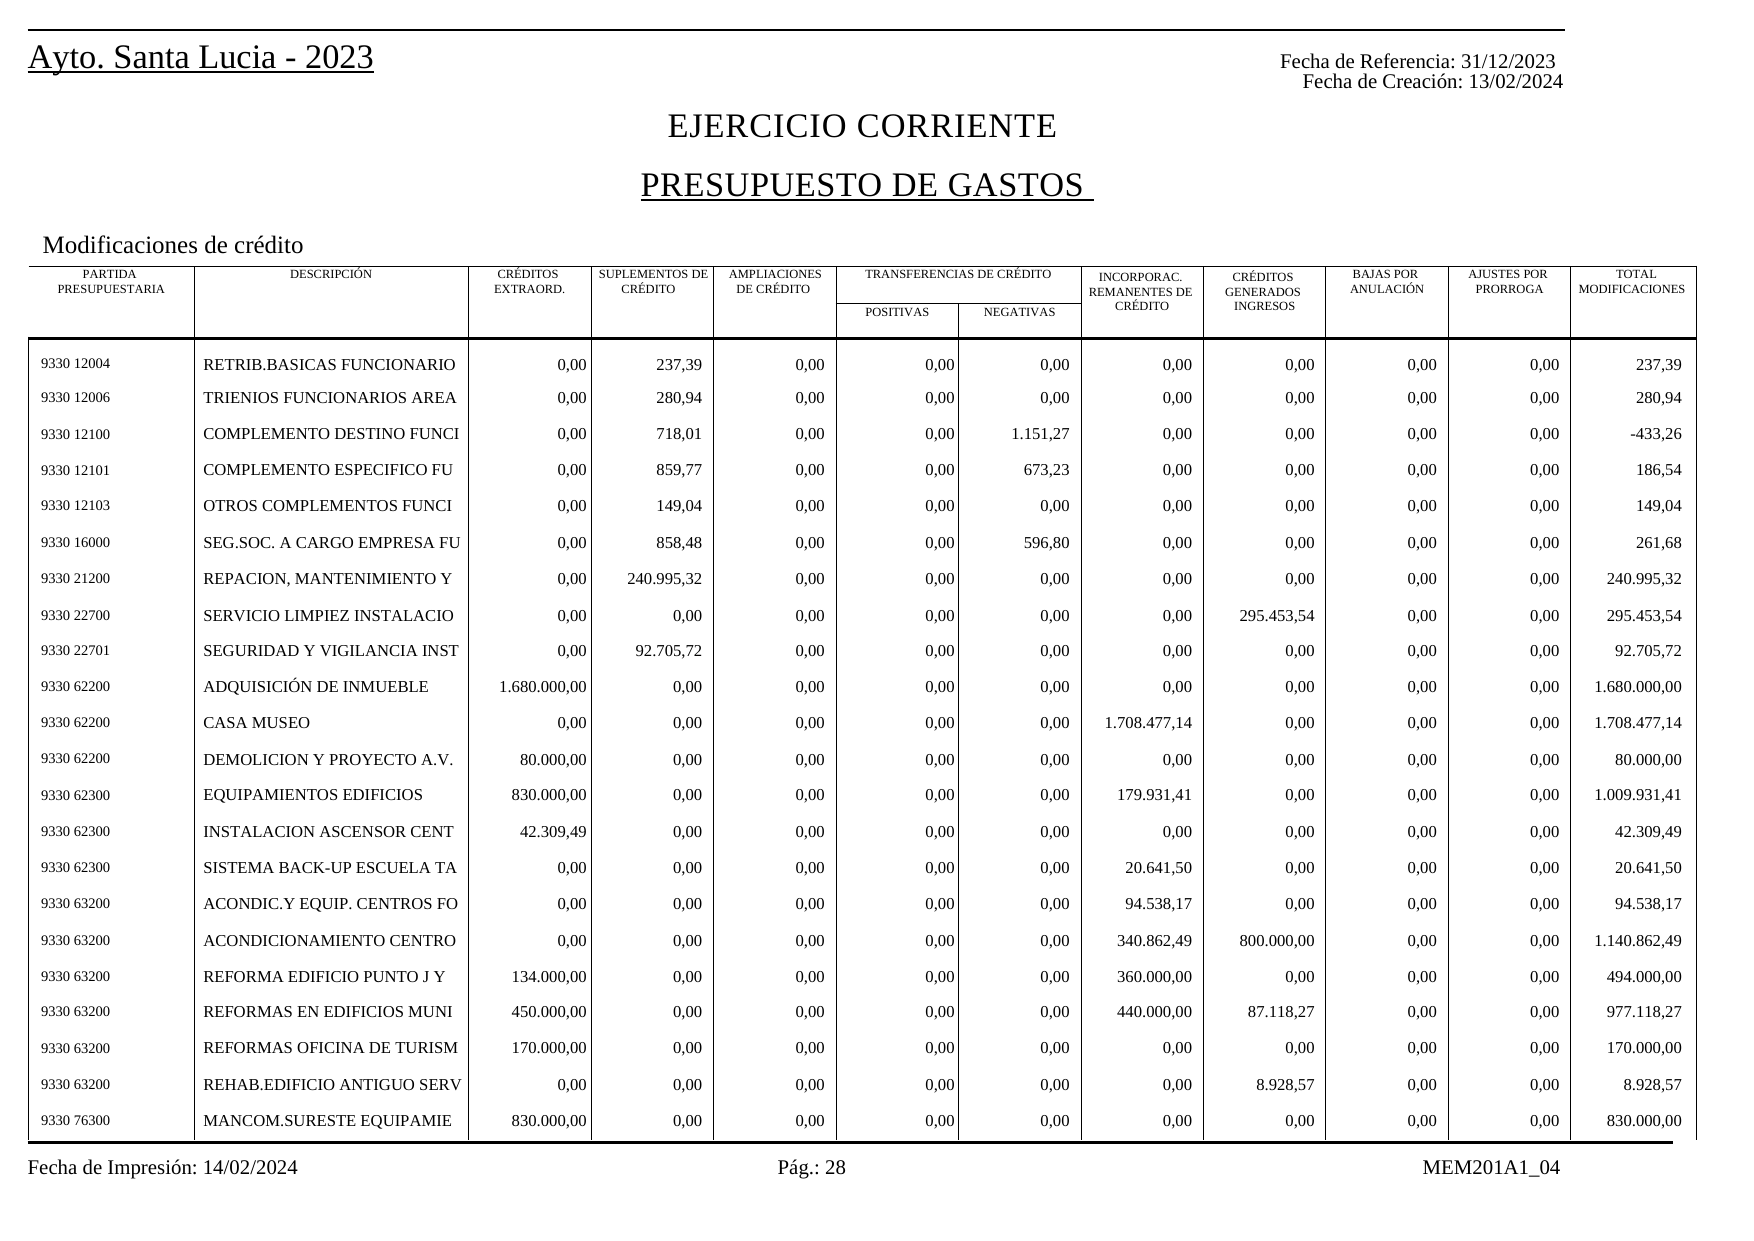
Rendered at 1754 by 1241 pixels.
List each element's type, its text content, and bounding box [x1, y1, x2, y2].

table_cell 0,00 [714, 777, 836, 812]
table_cell -433,26 [1571, 416, 1696, 452]
table_cell 9330 22700 [29, 596, 194, 632]
table_cell OTROS COMPLEMENTOS FUNCI [195, 488, 468, 524]
table_cell 830.000,00 [1571, 1102, 1696, 1140]
table_cell 0,00 [837, 632, 958, 668]
table_cell 0,00 [714, 416, 836, 452]
table_cell RETRIB.BASICAS FUNCIONARIO [195, 340, 468, 379]
table_cell 0,00 [837, 340, 958, 379]
table_cell 0,00 [714, 813, 836, 849]
table_cell 0,00 [1204, 705, 1325, 741]
table_cell 0,00 [714, 1066, 836, 1102]
table_cell 0,00 [1082, 813, 1203, 849]
table_cell 9330 12006 [29, 379, 194, 416]
table_cell EQUIPAMIENTOS EDIFICIOS [195, 777, 468, 812]
table_cell REFORMA EDIFICIO PUNTO J Y [195, 958, 468, 993]
table_header BAJAS POR ANULACIÓN [1326, 267, 1448, 337]
table_cell 9330 62300 [29, 849, 194, 885]
table_cell 0,00 [1449, 705, 1570, 741]
text EJERCICIO CORRIENTE [27, 108, 1697, 144]
table_cell 0,00 [469, 452, 591, 487]
table_cell 9330 12004 [29, 340, 194, 379]
table_cell 0,00 [837, 813, 958, 849]
table_cell 0,00 [1449, 958, 1570, 993]
table_cell 0,00 [714, 488, 836, 524]
table_cell 0,00 [592, 1102, 713, 1140]
table_cell SISTEMA BACK-UP ESCUELA TA [195, 849, 468, 885]
table_header TRANSFERENCIAS DE CRÉDITO [837, 267, 1081, 303]
table_cell 0,00 [714, 958, 836, 993]
table_cell 0,00 [1204, 885, 1325, 922]
table_cell 0,00 [837, 705, 958, 741]
table_cell 0,00 [1082, 379, 1203, 416]
table_cell 800.000,00 [1204, 922, 1325, 957]
table_cell 20.641,50 [1571, 849, 1696, 885]
table_cell 0,00 [1204, 741, 1325, 777]
table_cell REFORMAS OFICINA DE TURISM [195, 1030, 468, 1066]
table_cell 0,00 [1449, 849, 1570, 885]
table_cell 0,00 [592, 777, 713, 812]
table_cell POSITIVAS [837, 304, 958, 337]
table_cell 20.641,50 [1082, 849, 1203, 885]
table_cell 0,00 [1326, 524, 1448, 560]
table_cell 0,00 [469, 1066, 591, 1102]
table_cell 0,00 [714, 452, 836, 487]
table_cell 0,00 [1204, 669, 1325, 704]
table_cell 94.538,17 [1571, 885, 1696, 922]
table_cell 9330 63200 [29, 1030, 194, 1066]
table_cell 0,00 [837, 669, 958, 704]
table_cell 179.931,41 [1082, 777, 1203, 812]
table_cell 1.708.477,14 [1571, 705, 1696, 741]
table_cell 170.000,00 [1571, 1030, 1696, 1066]
table_cell 0,00 [959, 340, 1081, 379]
table_cell 0,00 [1326, 994, 1448, 1030]
table_cell REHAB.EDIFICIO ANTIGUO SERV [195, 1066, 468, 1102]
table_cell 0,00 [959, 596, 1081, 632]
table_cell 0,00 [1082, 416, 1203, 452]
table_cell 0,00 [959, 705, 1081, 741]
table_header AMPLIACIONES DE CRÉDITO [714, 267, 836, 337]
table_cell 295.453,54 [1571, 596, 1696, 632]
table_cell 0,00 [1204, 416, 1325, 452]
table_header DESCRIPCIÓN [195, 267, 468, 337]
table_cell 0,00 [469, 705, 591, 741]
table_cell 1.680.000,00 [469, 669, 591, 704]
table_cell COMPLEMENTO ESPECIFICO FU [195, 452, 468, 487]
table_cell 0,00 [1449, 379, 1570, 416]
table_cell 0,00 [1204, 452, 1325, 487]
table_cell 0,00 [1082, 488, 1203, 524]
table_cell REFORMAS EN EDIFICIOS MUNI [195, 994, 468, 1030]
table_cell 9330 62200 [29, 669, 194, 704]
table_cell 0,00 [714, 560, 836, 596]
table_cell 8.928,57 [1571, 1066, 1696, 1102]
table_cell SEG.SOC. A CARGO EMPRESA FU [195, 524, 468, 560]
table_cell 0,00 [959, 958, 1081, 993]
table_cell 134.000,00 [469, 958, 591, 993]
table_cell ACONDIC.Y EQUIP. CENTROS FO [195, 885, 468, 922]
table_cell 9330 76300 [29, 1102, 194, 1140]
table_cell 0,00 [592, 885, 713, 922]
table_cell 0,00 [1326, 379, 1448, 416]
table_cell NEGATIVAS [959, 304, 1081, 337]
table_cell 0,00 [469, 524, 591, 560]
table_cell 280,94 [1571, 379, 1696, 416]
table_cell 0,00 [837, 1066, 958, 1102]
table_cell 0,00 [837, 379, 958, 416]
table_cell 0,00 [959, 488, 1081, 524]
table_cell 0,00 [1449, 416, 1570, 452]
table_cell 1.708.477,14 [1082, 705, 1203, 741]
table_cell 0,00 [1449, 741, 1570, 777]
text Fecha de Creación: 13/02/2024 [1302, 76, 1697, 91]
table_cell 0,00 [469, 632, 591, 668]
table_cell 360.000,00 [1082, 958, 1203, 993]
table_cell 237,39 [592, 340, 713, 379]
table_cell 0,00 [714, 596, 836, 632]
table_cell 0,00 [1204, 632, 1325, 668]
table_cell 0,00 [1082, 741, 1203, 777]
table_cell 0,00 [1449, 452, 1570, 487]
table_cell INSTALACION ASCENSOR CENT [195, 813, 468, 849]
table_cell 42.309,49 [1571, 813, 1696, 849]
table_cell 0,00 [1326, 958, 1448, 993]
table_cell 0,00 [1082, 452, 1203, 487]
table_cell 0,00 [592, 958, 713, 993]
table_cell 0,00 [1449, 669, 1570, 704]
table_cell 0,00 [837, 958, 958, 993]
table_cell 0,00 [469, 849, 591, 885]
table_header CRÉDITOS GENERADOS INGRESOS [1204, 267, 1325, 337]
table_cell 0,00 [837, 560, 958, 596]
table_cell 0,00 [1326, 849, 1448, 885]
table_cell 0,00 [837, 1102, 958, 1140]
table_cell 9330 12103 [29, 488, 194, 524]
table_cell 9330 12101 [29, 452, 194, 487]
table_cell 0,00 [959, 885, 1081, 922]
table_cell 87.118,27 [1204, 994, 1325, 1030]
table_cell 0,00 [1449, 632, 1570, 668]
table_cell 0,00 [959, 1102, 1081, 1140]
table_cell 0,00 [1204, 560, 1325, 596]
table_cell MANCOM.SURESTE EQUIPAMIE [195, 1102, 468, 1140]
table_cell 0,00 [1449, 994, 1570, 1030]
table_cell 0,00 [714, 1102, 836, 1140]
table_cell 0,00 [592, 741, 713, 777]
table_cell 0,00 [1449, 560, 1570, 596]
table_cell 718,01 [592, 416, 713, 452]
table_cell 94.538,17 [1082, 885, 1203, 922]
table_cell 0,00 [1449, 596, 1570, 632]
table_cell 0,00 [1326, 922, 1448, 957]
table_cell 92.705,72 [592, 632, 713, 668]
table_cell 9330 63200 [29, 994, 194, 1030]
table_cell 0,00 [592, 1030, 713, 1066]
table_cell 8.928,57 [1204, 1066, 1325, 1102]
table_cell 237,39 [1571, 340, 1696, 379]
table_cell 0,00 [469, 340, 591, 379]
table_cell 0,00 [1326, 705, 1448, 741]
table_cell 673,23 [959, 452, 1081, 487]
table_cell 0,00 [469, 596, 591, 632]
table_cell 0,00 [469, 379, 591, 416]
table_cell 295.453,54 [1204, 596, 1325, 632]
table_cell 0,00 [1449, 1066, 1570, 1102]
table_cell 80.000,00 [1571, 741, 1696, 777]
table_cell 0,00 [959, 560, 1081, 596]
table_cell 0,00 [837, 885, 958, 922]
table_cell 0,00 [959, 1030, 1081, 1066]
table_cell 0,00 [469, 922, 591, 957]
table_cell 0,00 [959, 813, 1081, 849]
table_cell 0,00 [959, 669, 1081, 704]
table_cell 0,00 [1326, 741, 1448, 777]
table_cell 1.009.931,41 [1571, 777, 1696, 812]
table_cell 1.151,27 [959, 416, 1081, 452]
text Fecha de Impresión: 14/02/2024 Pág.: 28 MEM201A1_04 [27, 1156, 1697, 1179]
table_cell 0,00 [1204, 488, 1325, 524]
table_cell 0,00 [1082, 669, 1203, 704]
table_cell 0,00 [1204, 849, 1325, 885]
table_cell 0,00 [837, 596, 958, 632]
table_cell 0,00 [837, 777, 958, 812]
table_cell 0,00 [1204, 379, 1325, 416]
table_cell 0,00 [469, 416, 591, 452]
table_header PARTIDA PRESUPUESTARIA [29, 267, 194, 337]
table_cell 0,00 [959, 922, 1081, 957]
table_cell 0,00 [1204, 340, 1325, 379]
table_cell 9330 63200 [29, 1066, 194, 1102]
table_cell 830.000,00 [469, 1102, 591, 1140]
table_cell 0,00 [837, 524, 958, 560]
table_cell SERVICIO LIMPIEZ INSTALACIO [195, 596, 468, 632]
table_cell 80.000,00 [469, 741, 591, 777]
table_cell 0,00 [1082, 524, 1203, 560]
table_cell 0,00 [959, 379, 1081, 416]
table_cell 0,00 [1326, 560, 1448, 596]
table_cell DEMOLICION Y PROYECTO A.V. [195, 741, 468, 777]
table_cell 240.995,32 [1571, 560, 1696, 596]
table_cell 0,00 [1326, 813, 1448, 849]
table_cell 0,00 [469, 885, 591, 922]
table_cell COMPLEMENTO DESTINO FUNCI [195, 416, 468, 452]
table_cell 0,00 [714, 1030, 836, 1066]
table_cell 0,00 [837, 994, 958, 1030]
table_cell 0,00 [592, 596, 713, 632]
table_cell 0,00 [1449, 813, 1570, 849]
table_cell 0,00 [1082, 1102, 1203, 1140]
table_cell 0,00 [714, 669, 836, 704]
table_cell 0,00 [837, 416, 958, 452]
table_cell 0,00 [714, 705, 836, 741]
table_cell 0,00 [1449, 488, 1570, 524]
table_cell 0,00 [592, 669, 713, 704]
table_cell 0,00 [1082, 340, 1203, 379]
table_cell 0,00 [1449, 885, 1570, 922]
table_cell 9330 22701 [29, 632, 194, 668]
table_cell 9330 21200 [29, 560, 194, 596]
table_cell 0,00 [1204, 958, 1325, 993]
table_header SUPLEMENTOS DE CRÉDITO [592, 267, 713, 337]
table_cell 0,00 [1204, 1030, 1325, 1066]
table_cell 9330 62300 [29, 777, 194, 812]
table_cell 440.000,00 [1082, 994, 1203, 1030]
table_cell 0,00 [1204, 1102, 1325, 1140]
table_cell 830.000,00 [469, 777, 591, 812]
table_cell CASA MUSEO [195, 705, 468, 741]
table_cell 0,00 [714, 340, 836, 379]
table_cell 0,00 [1449, 777, 1570, 812]
table_cell 0,00 [1326, 596, 1448, 632]
table_cell 9330 63200 [29, 922, 194, 957]
table_cell 977.118,27 [1571, 994, 1696, 1030]
table_cell 596,80 [959, 524, 1081, 560]
table_cell 0,00 [837, 488, 958, 524]
text PRESUPUESTO DE GASTOS [27, 167, 1697, 204]
table_header INCORPORAC. REMANENTES DE CRÉDITO [1082, 267, 1203, 337]
table_cell 0,00 [1449, 922, 1570, 957]
table_cell 0,00 [714, 741, 836, 777]
table_cell 42.309,49 [469, 813, 591, 849]
table_cell 0,00 [592, 922, 713, 957]
table_cell 0,00 [714, 524, 836, 560]
table_cell 0,00 [837, 922, 958, 957]
table_cell 0,00 [1204, 777, 1325, 812]
table_cell 9330 62300 [29, 813, 194, 849]
table_cell 92.705,72 [1571, 632, 1696, 668]
table_cell 280,94 [592, 379, 713, 416]
table_cell 0,00 [959, 849, 1081, 885]
table_cell TRIENIOS FUNCIONARIOS AREA [195, 379, 468, 416]
table_cell 0,00 [1326, 416, 1448, 452]
table_cell 0,00 [1326, 669, 1448, 704]
table_cell 0,00 [1204, 813, 1325, 849]
table_cell 858,48 [592, 524, 713, 560]
table_cell 1.140.862,49 [1571, 922, 1696, 957]
table_header TOTAL MODIFICACIONES [1571, 267, 1696, 337]
table_cell 0,00 [1326, 777, 1448, 812]
table_cell 0,00 [959, 741, 1081, 777]
table_cell 0,00 [1082, 560, 1203, 596]
table_cell 494.000,00 [1571, 958, 1696, 993]
table_cell 0,00 [592, 1066, 713, 1102]
table_cell ADQUISICIÓN DE INMUEBLE [195, 669, 468, 704]
table_cell 0,00 [1326, 1066, 1448, 1102]
table_cell 0,00 [1449, 524, 1570, 560]
table_cell 9330 12100 [29, 416, 194, 452]
table_cell 9330 62200 [29, 741, 194, 777]
text Modificaciones de crédito [42, 232, 1697, 258]
text Ayto. Santa Lucia - 2023 Fecha de Referencia: 31/12/2023 [27, 40, 1697, 76]
table_cell 0,00 [1082, 632, 1203, 668]
table_cell REPACION, MANTENIMIENTO Y [195, 560, 468, 596]
table_cell 240.995,32 [592, 560, 713, 596]
table_cell 0,00 [469, 560, 591, 596]
table_cell 0,00 [959, 1066, 1081, 1102]
table_cell 0,00 [1326, 452, 1448, 487]
table_cell 9330 63200 [29, 885, 194, 922]
table_cell 170.000,00 [469, 1030, 591, 1066]
table_cell 340.862,49 [1082, 922, 1203, 957]
table_header CRÉDITOS EXTRAORD. [469, 267, 591, 337]
table_cell 0,00 [714, 849, 836, 885]
table_cell 0,00 [959, 777, 1081, 812]
table_cell 0,00 [714, 379, 836, 416]
table_cell 186,54 [1571, 452, 1696, 487]
table_cell 0,00 [714, 922, 836, 957]
table_cell 0,00 [1326, 340, 1448, 379]
table_cell 9330 62200 [29, 705, 194, 741]
table_cell 0,00 [1449, 1102, 1570, 1140]
table_cell 9330 16000 [29, 524, 194, 560]
table_cell 0,00 [1326, 488, 1448, 524]
table_cell 261,68 [1571, 524, 1696, 560]
table_cell 0,00 [837, 849, 958, 885]
table_cell 0,00 [1326, 1102, 1448, 1140]
table_cell 0,00 [1326, 632, 1448, 668]
table_cell SEGURIDAD Y VIGILANCIA INST [195, 632, 468, 668]
table_cell 0,00 [837, 1030, 958, 1066]
table_cell 0,00 [714, 885, 836, 922]
table_cell 0,00 [592, 705, 713, 741]
table_cell 149,04 [1571, 488, 1696, 524]
table_cell 0,00 [1082, 1066, 1203, 1102]
table_cell 9330 63200 [29, 958, 194, 993]
table_cell 0,00 [1204, 524, 1325, 560]
table_cell 0,00 [959, 994, 1081, 1030]
table_cell 450.000,00 [469, 994, 591, 1030]
table_cell 0,00 [1326, 1030, 1448, 1066]
table_cell 0,00 [837, 452, 958, 487]
table_cell 0,00 [1449, 1030, 1570, 1066]
table_cell 859,77 [592, 452, 713, 487]
table_cell 0,00 [1449, 340, 1570, 379]
table_cell 0,00 [592, 813, 713, 849]
table_cell 0,00 [592, 849, 713, 885]
table_cell 1.680.000,00 [1571, 669, 1696, 704]
table_cell 0,00 [959, 632, 1081, 668]
table_cell 0,00 [469, 488, 591, 524]
table_cell 0,00 [837, 741, 958, 777]
table_header AJUSTES POR PRORROGA [1449, 267, 1570, 337]
table_cell 0,00 [714, 632, 836, 668]
table_cell 0,00 [592, 994, 713, 1030]
table_cell 0,00 [1326, 885, 1448, 922]
table_cell ACONDICIONAMIENTO CENTRO [195, 922, 468, 957]
table_cell 0,00 [1082, 596, 1203, 632]
table_cell 149,04 [592, 488, 713, 524]
table_cell 0,00 [1082, 1030, 1203, 1066]
table_cell 0,00 [714, 994, 836, 1030]
